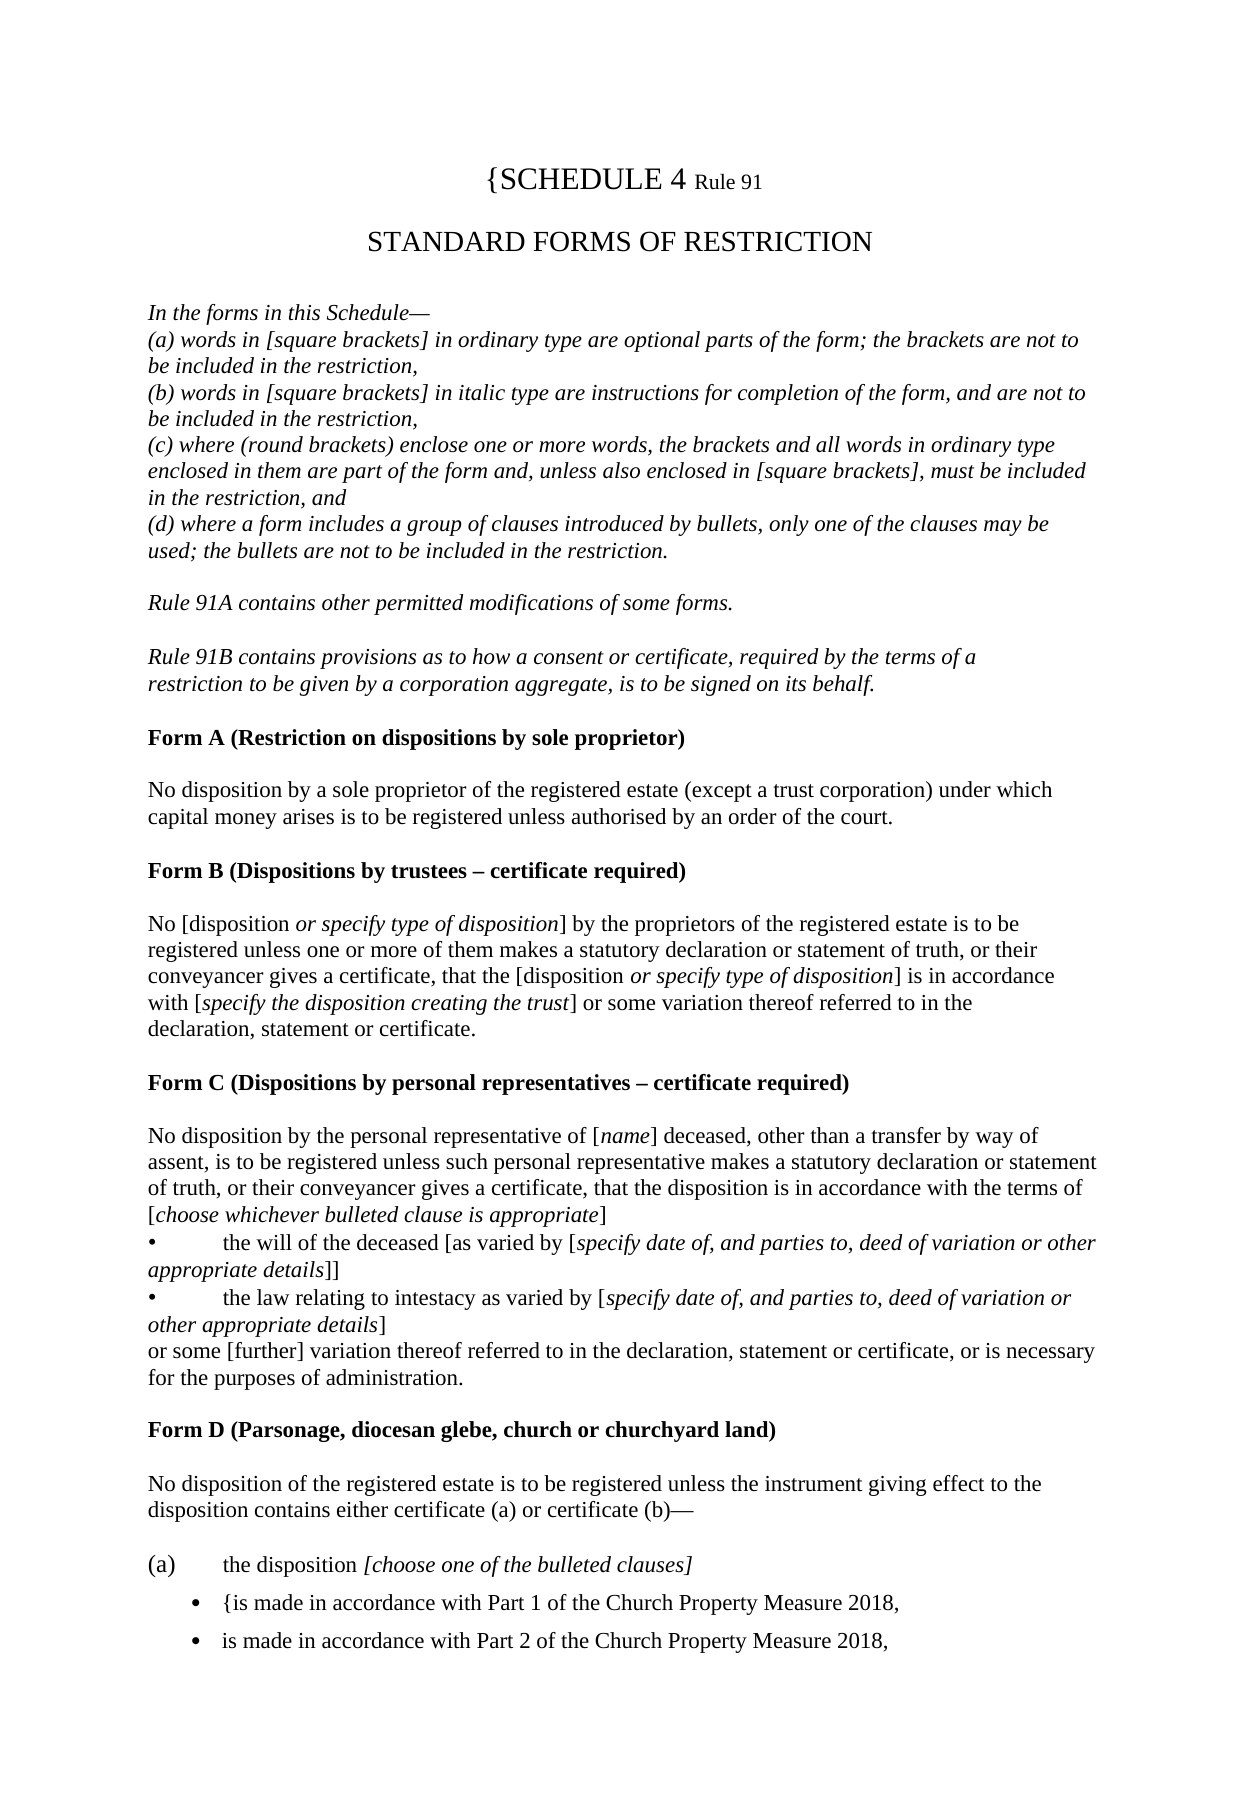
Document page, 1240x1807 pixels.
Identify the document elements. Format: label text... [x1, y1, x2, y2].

text In the forms in this Schedule— [148, 299, 1099, 326]
text (a) words in [square brackets] in ordinary type are optional parts of the form; the brackets are not to be included in the restriction, [148, 326, 1099, 378]
text (c) where (round brackets) enclose one or more words, the brackets and all words in ordinary type enclosed in them are part of the form and, unless also enclosed in [square brackets], must be included in the restriction, and [148, 431, 1099, 510]
list is made in accordance with Part 2 of the Church Property Measure 2018, [192, 1616, 1099, 1653]
subtitle Form B (Dispositions by trustees – certificate required) [148, 857, 1099, 883]
list {is made in accordance with Part 1 of the Church Property Measure 2018, [192, 1578, 1099, 1616]
list the disposition [choose one of the bulleted clauses] [148, 1549, 1048, 1578]
subtitle Form A (Restriction on dispositions by sole proprietor) [148, 724, 1099, 750]
text No disposition by a sole proprietor of the registered estate (except a trust corporation) under which capital money arises is to be registered unless authorised by an order of the court. [148, 777, 1078, 829]
list the will of the deceased [as varied by [specify date of, and parties to, deed of variation or other appropriate details]] [148, 1227, 1099, 1282]
list the law relating to intestacy as varied by [specify date of, and parties to, deed of variation or other appropriate details] [148, 1282, 1099, 1337]
subtitle Form D (Parsonage, diocesan glebe, church or churchyard land) [148, 1416, 1099, 1443]
text Rule 91B contains provisions as to how a consent or certificate, required by the terms of a restriction to be given by a corporation aggregate, is to be signed on its behalf. [148, 643, 1060, 696]
text Rule 91A contains other permitted modifications of some forms. [148, 589, 1099, 616]
subtitle STANDARD FORMS OF RESTRICTION [148, 224, 1099, 258]
text (d) where a form includes a group of clauses introduced by bullets, only one of the clauses may be used; the bullets are not to be included in the restriction. [148, 510, 1099, 563]
text (b) words in [square brackets] in italic type are instructions for completion of the form, and are not to be included in the restriction, [148, 378, 1099, 431]
text No disposition by the personal representative of [name] deceased, other than a transfer by way of assent, is to be registered unless such personal representative makes a statutory declaration or statement of truth, or their conveyancer gives a certificate, that the disposition is in accordance with the terms of [choose whichever bulleted clause is appropriate] [148, 1122, 1099, 1227]
text No disposition of the registered estate is to be registered unless the instrument giving effect to the disposition contains either certificate (a) or certificate (b)— [148, 1469, 1048, 1523]
text or some [further] variation thereof referred to in the declaration, statement or certificate, or is necessary for the purposes of administration. [148, 1337, 1099, 1390]
subtitle Form C (Dispositions by personal representatives – certificate required) [148, 1069, 1099, 1096]
text No [disposition or specify type of disposition] by the proprietors of the registered estate is to be registered unless one or more of them makes a statutory declaration or statement of truth, or their conveyancer gives a certificate, that the [disposition or specify type of disposition] is in accordance with [specify the disposition creating the trust] or some variation thereof referred to in the declaration, statement or certificate. [148, 910, 1078, 1042]
text {SCHEDULE 4 Rule 91 [148, 161, 1099, 196]
